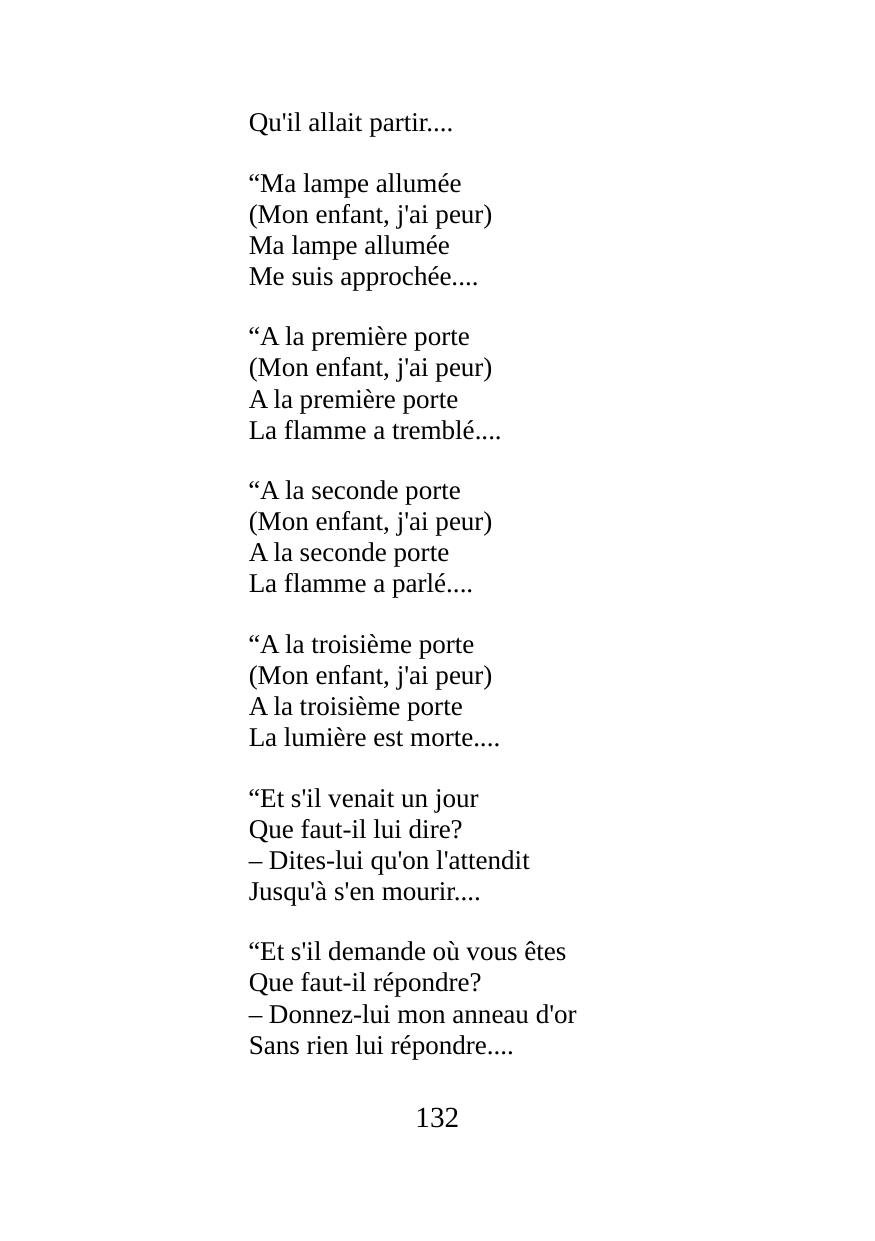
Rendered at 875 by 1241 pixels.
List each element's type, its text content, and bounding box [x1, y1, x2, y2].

text A la seconde porte [219, 536, 768, 568]
text A la première porte [219, 383, 768, 414]
text Me suis approchée.... [219, 260, 768, 291]
text Ma lampe allumée [219, 229, 768, 260]
text Que faut-il lui dire? [219, 813, 768, 844]
text Sans rien lui répondre.... [219, 1029, 768, 1060]
text (Mon enfant, j'ai peur) [219, 198, 768, 229]
text Que faut-il répondre? [219, 967, 768, 998]
text La flamme a parlé.... [219, 568, 768, 599]
text “A la première porte [218, 320, 768, 352]
text “Et s'il demande où vous êtes [218, 935, 768, 967]
text “Ma lampe allumée [218, 167, 768, 198]
text “A la seconde porte [218, 474, 768, 505]
text ‒ Donnez-lui mon anneau d'or [219, 998, 768, 1029]
text ‒ Dites-lui qu'on l'attendit [219, 844, 768, 875]
text (Mon enfant, j'ai peur) [219, 659, 768, 690]
text (Mon enfant, j'ai peur) [219, 505, 768, 536]
text A la troisième porte [219, 690, 768, 721]
text Qu'il allait partir.... [219, 106, 768, 137]
text Jusqu'à s'en mourir.... [219, 875, 768, 906]
text “A la troisième porte [218, 628, 768, 659]
text La lumière est morte.... [219, 721, 768, 752]
text “Et s'il venait un jour [218, 782, 768, 813]
text La flamme a tremblé.... [219, 414, 768, 445]
text (Mon enfant, j'ai peur) [219, 352, 768, 383]
